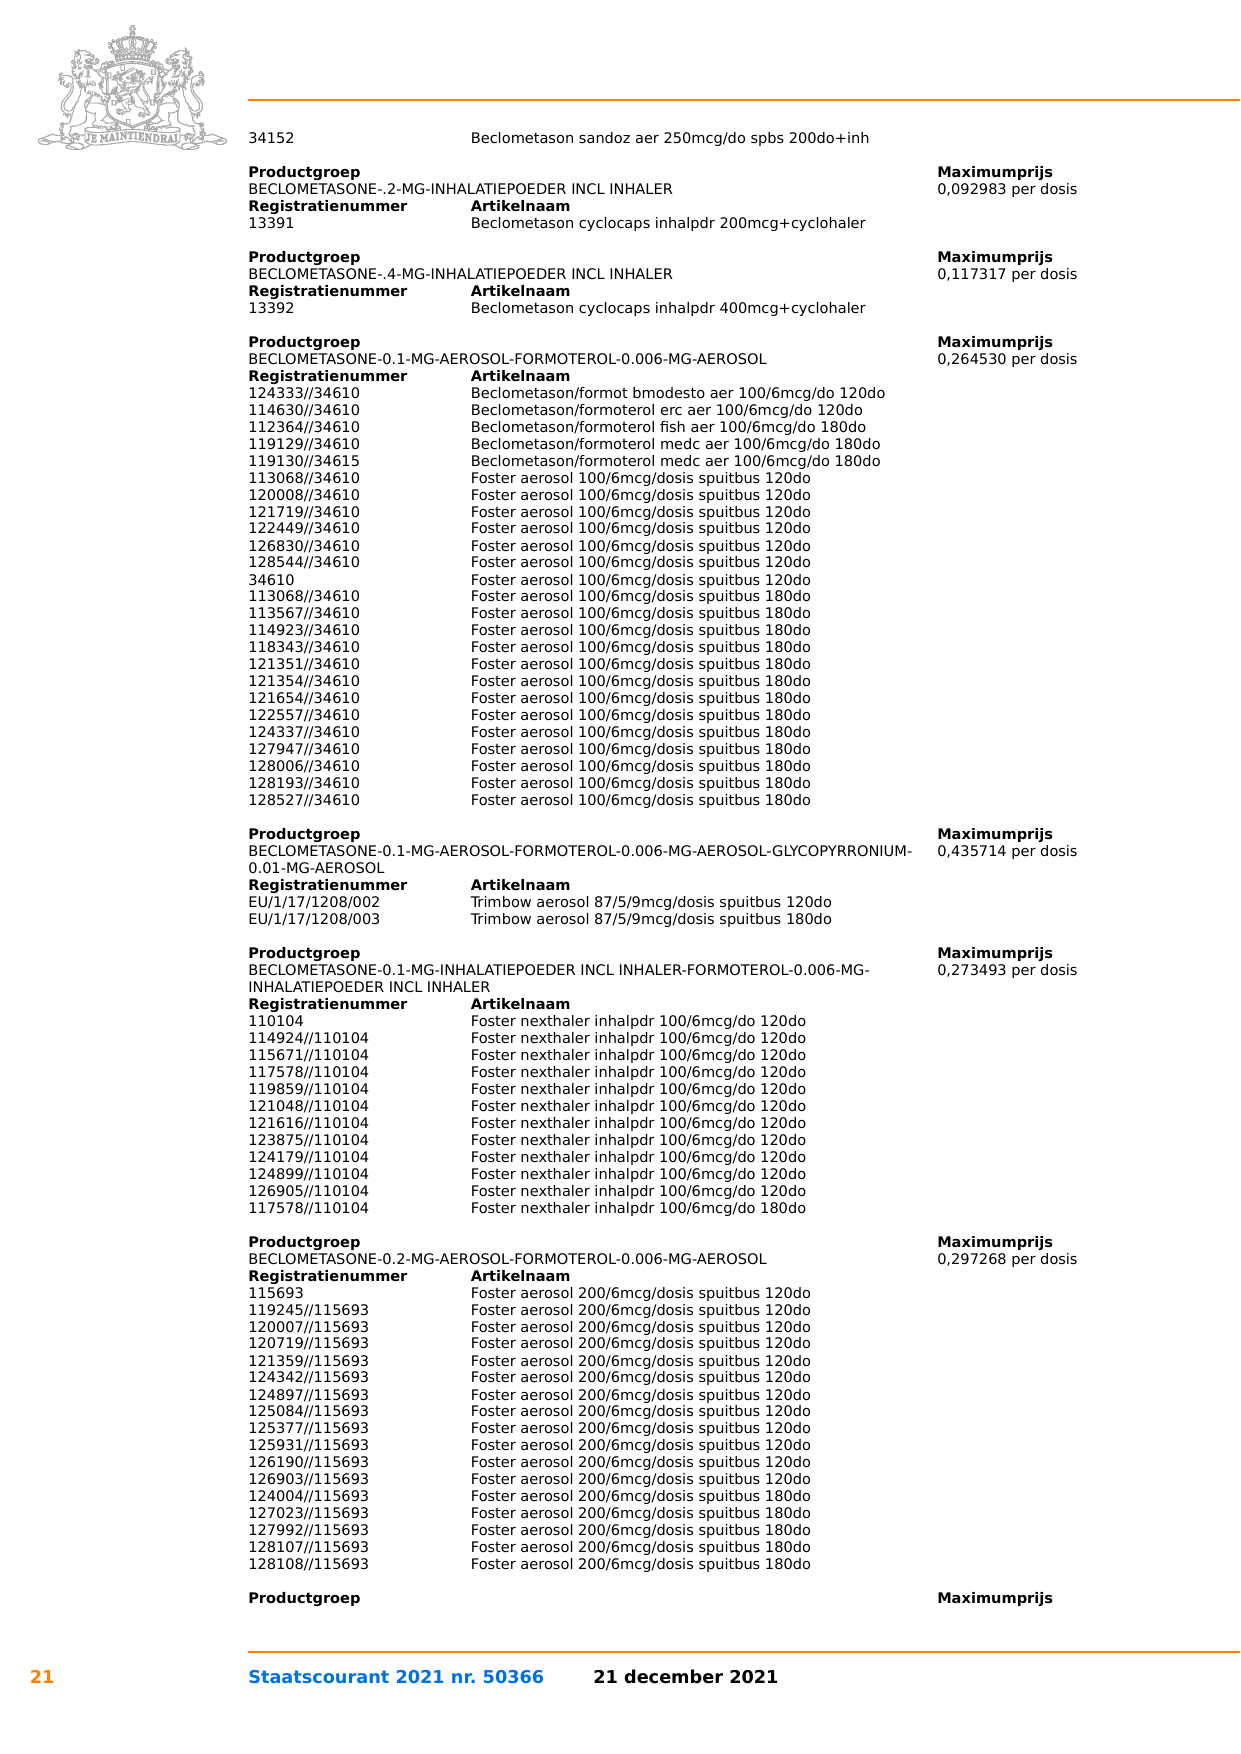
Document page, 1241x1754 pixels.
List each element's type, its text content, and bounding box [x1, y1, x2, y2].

table_cell Foster nexthaler inhalpdr 100/6mcg/do 120do [465, 1166, 1163, 1183]
table_cell Beclometason/formoterol fish aer 100/6mcg/do 180do [465, 419, 1163, 436]
table_cell Foster aerosol 200/6mcg/dosis spuitbus 120do [465, 1386, 1163, 1403]
table_cell Foster aerosol 100/6mcg/dosis spuitbus 180do [465, 707, 1163, 724]
table_cell 120719//115693 [248, 1335, 464, 1352]
table_cell [931, 996, 1163, 1013]
table_cell 34152 [248, 130, 464, 147]
table_cell 121359//115693 [248, 1353, 464, 1369]
table_cell Foster aerosol 200/6mcg/dosis spuitbus 120do [465, 1420, 1163, 1437]
table_cell Foster nexthaler inhalpdr 100/6mcg/do 120do [465, 1132, 1163, 1149]
table_cell 121719//34610 [248, 504, 464, 520]
table_cell Foster aerosol 200/6mcg/dosis spuitbus 120do [465, 1353, 1163, 1369]
table_cell Foster aerosol 100/6mcg/dosis spuitbus 120do [465, 520, 1163, 537]
table_cell [465, 164, 931, 181]
table_cell 126905//110104 [248, 1183, 464, 1199]
table_cell 114924//110104 [248, 1030, 464, 1047]
table_cell Foster aerosol 100/6mcg/dosis spuitbus 120do [465, 538, 1163, 554]
table_cell Foster aerosol 100/6mcg/dosis spuitbus 120do [465, 554, 1163, 571]
table_cell [248, 928, 1163, 945]
table_cell Foster nexthaler inhalpdr 100/6mcg/do 120do [465, 1030, 1163, 1047]
table_cell 113068//34610 [248, 470, 464, 486]
table_cell [931, 877, 1163, 894]
table_cell Registratienummer [248, 877, 464, 894]
table_cell 127992//115693 [248, 1522, 464, 1539]
table_cell [465, 1590, 931, 1607]
table_cell Productgroep [248, 249, 464, 266]
table_cell [465, 334, 931, 351]
table_cell 121616//110104 [248, 1115, 464, 1132]
table_cell Maximumprijs [931, 1590, 1163, 1607]
table_cell 121048//110104 [248, 1098, 464, 1115]
table_cell Foster aerosol 200/6mcg/dosis spuitbus 180do [465, 1522, 1163, 1539]
table_cell BECLOMETASONE-0.2-MG-AEROSOL-FORMOTEROL-0.006-MG-AEROSOL [248, 1251, 931, 1267]
table_cell [248, 809, 1163, 826]
table_cell 113068//34610 [248, 588, 464, 605]
table_cell 126190//115693 [248, 1454, 464, 1471]
table_cell 121354//34610 [248, 673, 464, 690]
table_cell Maximumprijs [931, 249, 1163, 266]
table_cell Registratienummer [248, 283, 464, 300]
table_cell Maximumprijs [931, 945, 1163, 962]
table_cell 120007//115693 [248, 1319, 464, 1335]
table_cell 124897//115693 [248, 1386, 464, 1403]
table_cell 126830//34610 [248, 538, 464, 554]
table_cell Foster aerosol 100/6mcg/dosis spuitbus 180do [465, 622, 1163, 639]
table_cell Foster aerosol 100/6mcg/dosis spuitbus 180do [465, 605, 1163, 622]
table_cell Productgroep [248, 334, 464, 351]
table_cell Foster aerosol 200/6mcg/dosis spuitbus 120do [465, 1335, 1163, 1352]
table_cell Foster aerosol 100/6mcg/dosis spuitbus 180do [465, 724, 1163, 741]
table_cell Foster aerosol 100/6mcg/dosis spuitbus 120do [465, 470, 1163, 486]
table_cell 13391 [248, 215, 464, 232]
table_cell Maximumprijs [931, 1234, 1163, 1251]
table_cell Beclometason/formot bmodesto aer 100/6mcg/do 120do [465, 385, 1163, 402]
table_cell [931, 283, 1163, 300]
table_cell Beclometason/formoterol medc aer 100/6mcg/do 180do [465, 453, 1163, 469]
table_cell 124342//115693 [248, 1369, 464, 1386]
table_cell Artikelnaam [465, 368, 931, 384]
table_cell Foster nexthaler inhalpdr 100/6mcg/do 120do [465, 1183, 1163, 1199]
table_cell 117578//110104 [248, 1200, 464, 1217]
table_cell Foster nexthaler inhalpdr 100/6mcg/do 120do [465, 1064, 1163, 1081]
table_cell Foster aerosol 200/6mcg/dosis spuitbus 180do [465, 1488, 1163, 1505]
table_cell 0,273493 per dosis [931, 962, 1163, 996]
table_cell [248, 1573, 1163, 1590]
table_cell Registratienummer [248, 1268, 464, 1284]
table_cell 110104 [248, 1013, 464, 1030]
table_cell Beclometason/formoterol erc aer 100/6mcg/do 120do [465, 402, 1163, 418]
table_cell Foster aerosol 200/6mcg/dosis spuitbus 180do [465, 1539, 1163, 1556]
table_cell Foster nexthaler inhalpdr 100/6mcg/do 120do [465, 1081, 1163, 1098]
table_cell Foster aerosol 200/6mcg/dosis spuitbus 180do [465, 1556, 1163, 1573]
table_cell Foster aerosol 100/6mcg/dosis spuitbus 180do [465, 741, 1163, 758]
table_cell 0,297268 per dosis [931, 1251, 1163, 1267]
table_cell Foster nexthaler inhalpdr 100/6mcg/do 120do [465, 1098, 1163, 1115]
table_cell 115693 [248, 1285, 464, 1301]
table_cell 0,264530 per dosis [931, 351, 1163, 368]
table_cell BECLOMETASONE-0.1-MG-INHALATIEPOEDER INCL INHALER-FORMOTEROL-0.006-MG-INHALATIEPOEDER INCL INHALER [248, 962, 931, 996]
table_cell Trimbow aerosol 87/5/9mcg/dosis spuitbus 120do [465, 894, 1163, 911]
table_cell Foster nexthaler inhalpdr 100/6mcg/do 120do [465, 1149, 1163, 1166]
table_cell Foster aerosol 100/6mcg/dosis spuitbus 180do [465, 792, 1163, 809]
table_cell Foster aerosol 200/6mcg/dosis spuitbus 120do [465, 1471, 1163, 1488]
table_cell Foster aerosol 200/6mcg/dosis spuitbus 120do [465, 1319, 1163, 1335]
table_cell 13392 [248, 300, 464, 317]
table_cell [248, 317, 1163, 334]
table_cell Productgroep [248, 826, 464, 843]
table_cell 124179//110104 [248, 1149, 464, 1166]
table_cell Registratienummer [248, 996, 464, 1013]
table_cell Productgroep [248, 1234, 464, 1251]
table_cell 122449//34610 [248, 520, 464, 537]
table_cell [931, 368, 1163, 384]
table_cell Foster aerosol 200/6mcg/dosis spuitbus 120do [465, 1285, 1163, 1301]
table_cell Foster aerosol 200/6mcg/dosis spuitbus 180do [465, 1505, 1163, 1522]
table_cell 123875//110104 [248, 1132, 464, 1149]
table_cell 127947//34610 [248, 741, 464, 758]
table_cell 114923//34610 [248, 622, 464, 639]
table_cell 128527//34610 [248, 792, 464, 809]
table_cell 117578//110104 [248, 1064, 464, 1081]
table_cell [465, 1234, 931, 1251]
table_cell [931, 198, 1163, 215]
table_cell 118343//34610 [248, 639, 464, 656]
table_cell 125931//115693 [248, 1437, 464, 1454]
table_cell Foster nexthaler inhalpdr 100/6mcg/do 120do [465, 1047, 1163, 1064]
table_cell Foster aerosol 100/6mcg/dosis spuitbus 180do [465, 639, 1163, 656]
table_cell Foster aerosol 200/6mcg/dosis spuitbus 120do [465, 1301, 1163, 1318]
table_cell 128107//115693 [248, 1539, 464, 1556]
table_cell Beclometason sandoz aer 250mcg/do spbs 200do+inh [465, 130, 1163, 147]
table_cell Artikelnaam [465, 877, 931, 894]
table_cell Foster aerosol 100/6mcg/dosis spuitbus 180do [465, 656, 1163, 673]
table_cell 113567//34610 [248, 605, 464, 622]
table_cell Maximumprijs [931, 164, 1163, 181]
table_cell Artikelnaam [465, 1268, 931, 1284]
table_cell [465, 249, 931, 266]
table_cell 128006//34610 [248, 758, 464, 775]
table_cell Beclometason cyclocaps inhalpdr 200mcg+cyclohaler [465, 215, 1163, 232]
table_cell 120008//34610 [248, 486, 464, 503]
table_cell Foster nexthaler inhalpdr 100/6mcg/do 180do [465, 1200, 1163, 1217]
table_cell EU/1/17/1208/002 [248, 894, 464, 911]
table_cell [931, 1268, 1163, 1284]
table_cell Trimbow aerosol 87/5/9mcg/dosis spuitbus 180do [465, 911, 1163, 928]
table_cell 119130//34615 [248, 453, 464, 469]
table_cell Productgroep [248, 1590, 464, 1607]
table_cell 121351//34610 [248, 656, 464, 673]
table_cell Productgroep [248, 945, 464, 962]
table_cell Foster aerosol 100/6mcg/dosis spuitbus 180do [465, 775, 1163, 792]
table_cell Foster aerosol 100/6mcg/dosis spuitbus 180do [465, 758, 1163, 775]
table_cell 0,092983 per dosis [931, 181, 1163, 198]
table_cell Foster nexthaler inhalpdr 100/6mcg/do 120do [465, 1013, 1163, 1030]
table_cell 0,117317 per dosis [931, 266, 1163, 283]
table_cell [465, 945, 931, 962]
table_cell 124333//34610 [248, 385, 464, 402]
table_cell BECLOMETASONE-.2-MG-INHALATIEPOEDER INCL INHALER [248, 181, 931, 198]
table_cell BECLOMETASONE-.4-MG-INHALATIEPOEDER INCL INHALER [248, 266, 931, 283]
table_cell 119129//34610 [248, 436, 464, 452]
table_cell Foster aerosol 100/6mcg/dosis spuitbus 180do [465, 690, 1163, 707]
table_cell Foster aerosol 200/6mcg/dosis spuitbus 120do [465, 1369, 1163, 1386]
table_cell [465, 826, 931, 843]
table_cell Foster aerosol 100/6mcg/dosis spuitbus 120do [465, 486, 1163, 503]
table_cell BECLOMETASONE-0.1-MG-AEROSOL-FORMOTEROL-0.006-MG-AEROSOL-GLYCOPYRRONIUM-0.01-MG-AEROSOL [248, 843, 931, 877]
table_cell 127023//115693 [248, 1505, 464, 1522]
table_cell 114630//34610 [248, 402, 464, 418]
table_cell Beclometason cyclocaps inhalpdr 400mcg+cyclohaler [465, 300, 1163, 317]
table_cell [248, 147, 1163, 164]
table_cell 124004//115693 [248, 1488, 464, 1505]
table_cell 125084//115693 [248, 1403, 464, 1420]
table_cell Foster aerosol 200/6mcg/dosis spuitbus 120do [465, 1403, 1163, 1420]
table_cell 128108//115693 [248, 1556, 464, 1573]
table_cell Maximumprijs [931, 334, 1163, 351]
table_cell 121654//34610 [248, 690, 464, 707]
picture [38, 25, 227, 150]
table_cell Foster nexthaler inhalpdr 100/6mcg/do 120do [465, 1115, 1163, 1132]
table_cell Registratienummer [248, 368, 464, 384]
table_cell Productgroep [248, 164, 464, 181]
table_cell 119245//115693 [248, 1301, 464, 1318]
table_cell BECLOMETASONE-0.1-MG-AEROSOL-FORMOTEROL-0.006-MG-AEROSOL [248, 351, 931, 368]
table_cell 128544//34610 [248, 554, 464, 571]
table_cell Foster aerosol 100/6mcg/dosis spuitbus 180do [465, 673, 1163, 690]
table_cell 34610 [248, 571, 464, 588]
table_cell Foster aerosol 100/6mcg/dosis spuitbus 180do [465, 588, 1163, 605]
table_cell Foster aerosol 100/6mcg/dosis spuitbus 120do [465, 504, 1163, 520]
table_cell 128193//34610 [248, 775, 464, 792]
table_cell [248, 1217, 1163, 1233]
table_cell Artikelnaam [465, 198, 931, 215]
table_cell 115671//110104 [248, 1047, 464, 1064]
table_cell 126903//115693 [248, 1471, 464, 1488]
table_cell Foster aerosol 100/6mcg/dosis spuitbus 120do [465, 571, 1163, 588]
table_cell EU/1/17/1208/003 [248, 911, 464, 928]
table_cell 112364//34610 [248, 419, 464, 436]
table_cell Artikelnaam [465, 996, 931, 1013]
table_cell Registratienummer [248, 198, 464, 215]
table_cell Foster aerosol 200/6mcg/dosis spuitbus 120do [465, 1454, 1163, 1471]
table_cell 122557//34610 [248, 707, 464, 724]
table_cell 124337//34610 [248, 724, 464, 741]
table_cell [248, 232, 1163, 249]
table_cell 125377//115693 [248, 1420, 464, 1437]
table_cell Foster aerosol 200/6mcg/dosis spuitbus 120do [465, 1437, 1163, 1454]
table_cell 119859//110104 [248, 1081, 464, 1098]
table_cell Beclometason/formoterol medc aer 100/6mcg/do 180do [465, 436, 1163, 452]
table_cell 124899//110104 [248, 1166, 464, 1183]
table_cell 0,435714 per dosis [931, 843, 1163, 877]
table_cell Artikelnaam [465, 283, 931, 300]
table_cell Maximumprijs [931, 826, 1163, 843]
